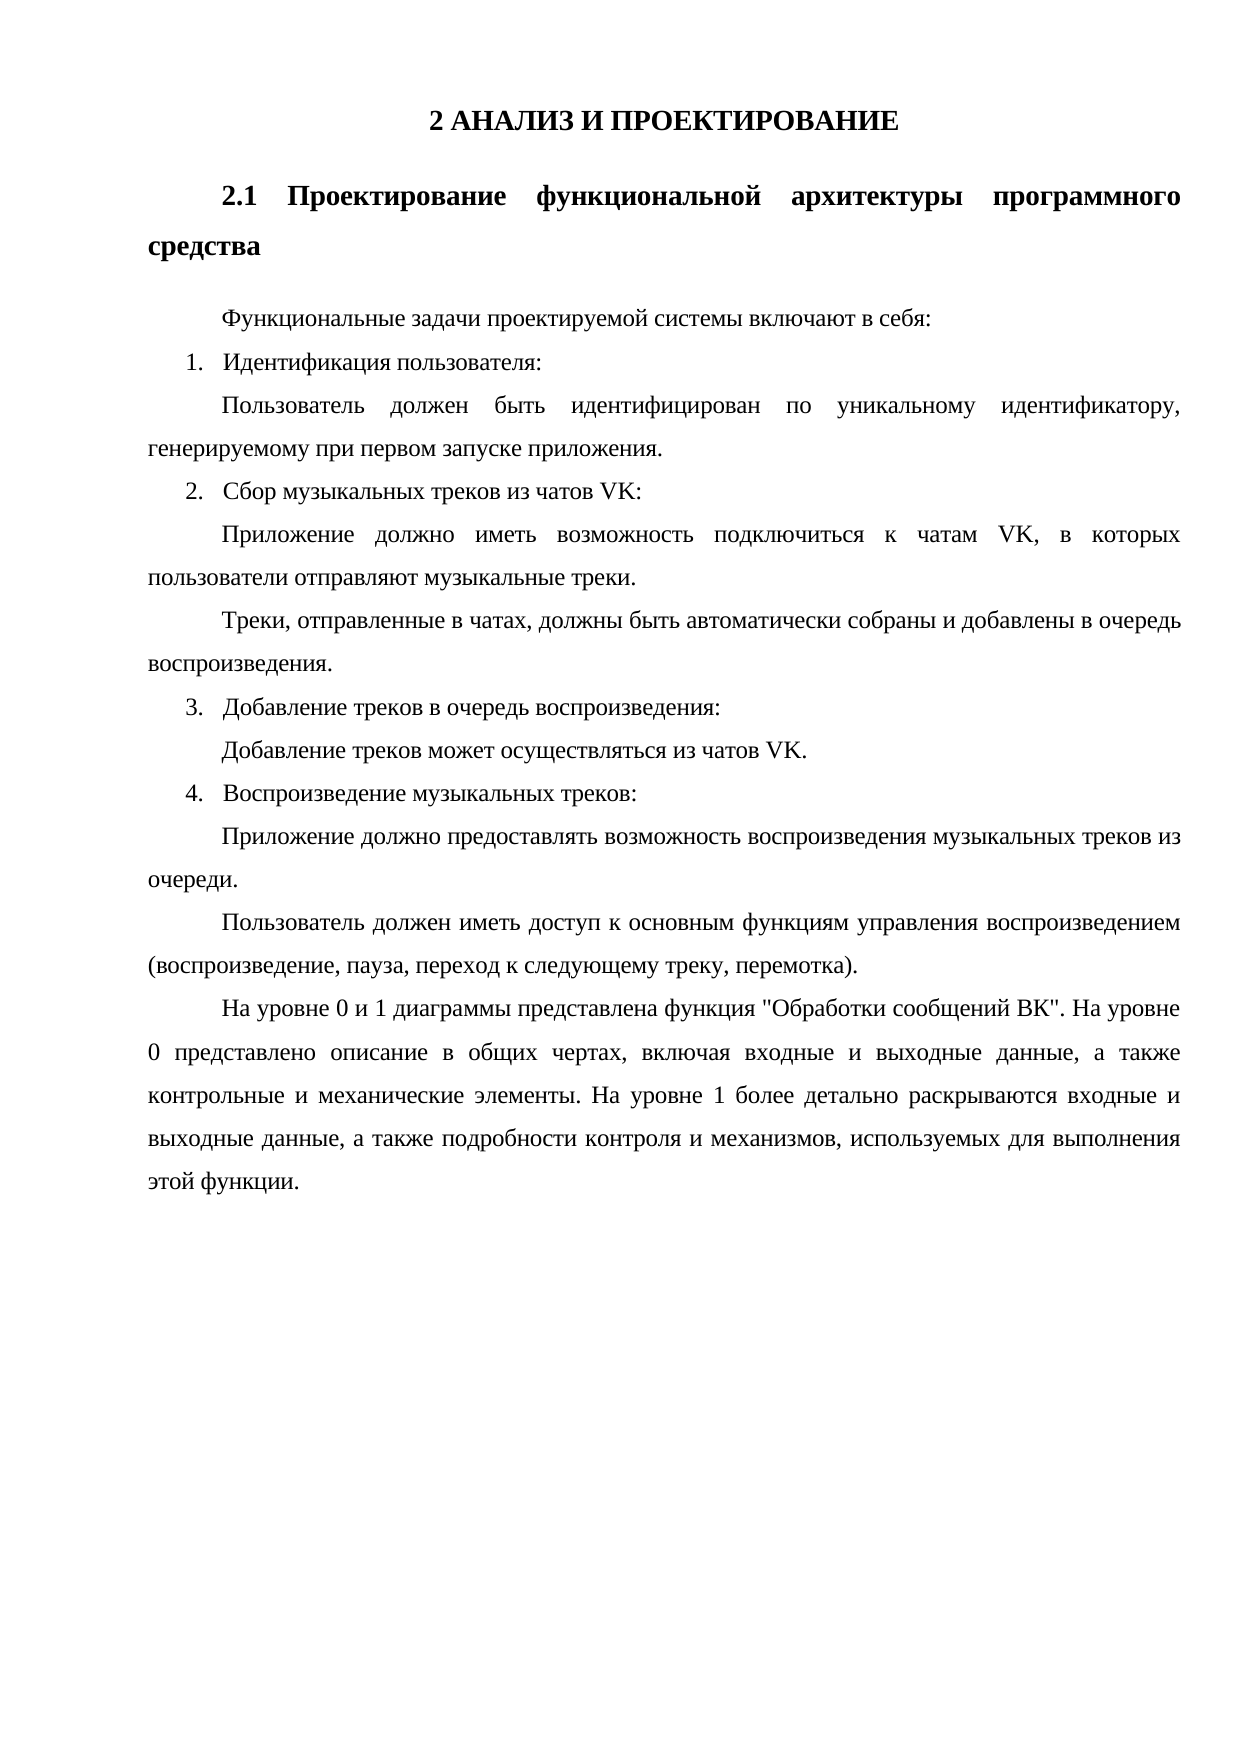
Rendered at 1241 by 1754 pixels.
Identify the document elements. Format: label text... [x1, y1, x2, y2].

subtitle 2 Анализ и проектирование [148, 103, 1181, 136]
text Приложение должно предоставлять возможность воспроизведения музыкальных треков из очереди. [148, 821, 1181, 893]
text Треки, отправленные в чатах, должны быть автоматически собраны и добавлены в очередь воспроизведения. [148, 605, 1181, 677]
text Приложение должно иметь возможность подключиться к чатам VK, в которых пользователи отправляют музыкальные треки. [148, 519, 1181, 591]
list Добавление треков в очередь воспроизведения: [185, 692, 1181, 720]
text Добавление треков может осуществляться из чатов VK. [148, 735, 1181, 763]
list Воспроизведение музыкальных треков: [185, 778, 1181, 807]
subtitle 2.1 Проектирование функциональной архитектуры программного средства [148, 178, 1181, 262]
text Пользователь должен быть идентифицирован по уникальному идентификатору, генерируемому при первом запуске приложения. [148, 390, 1181, 462]
text Функциональные задачи проектируемой системы включают в себя: [148, 303, 1181, 332]
text На уровне 0 и 1 диаграммы представлена функция "Обработки сообщений ВК". На уровне 0 представлено описание в общих чертах, включая входные и выходные данные, а также контрольные и механические элементы. На уровне 1 более детально раскрываются входные и выходные данные, а также подробности контроля и механизмов, используемых для выполнения этой функции. [148, 993, 1181, 1195]
text Пользователь должен иметь доступ к основным функциям управления воспроизведением (воспроизведение, пауза, переход к следующему треку, перемотка). [148, 907, 1181, 979]
list Сбор музыкальных треков из чатов VK: [185, 476, 1181, 505]
list Идентификация пользователя: [185, 347, 1181, 375]
